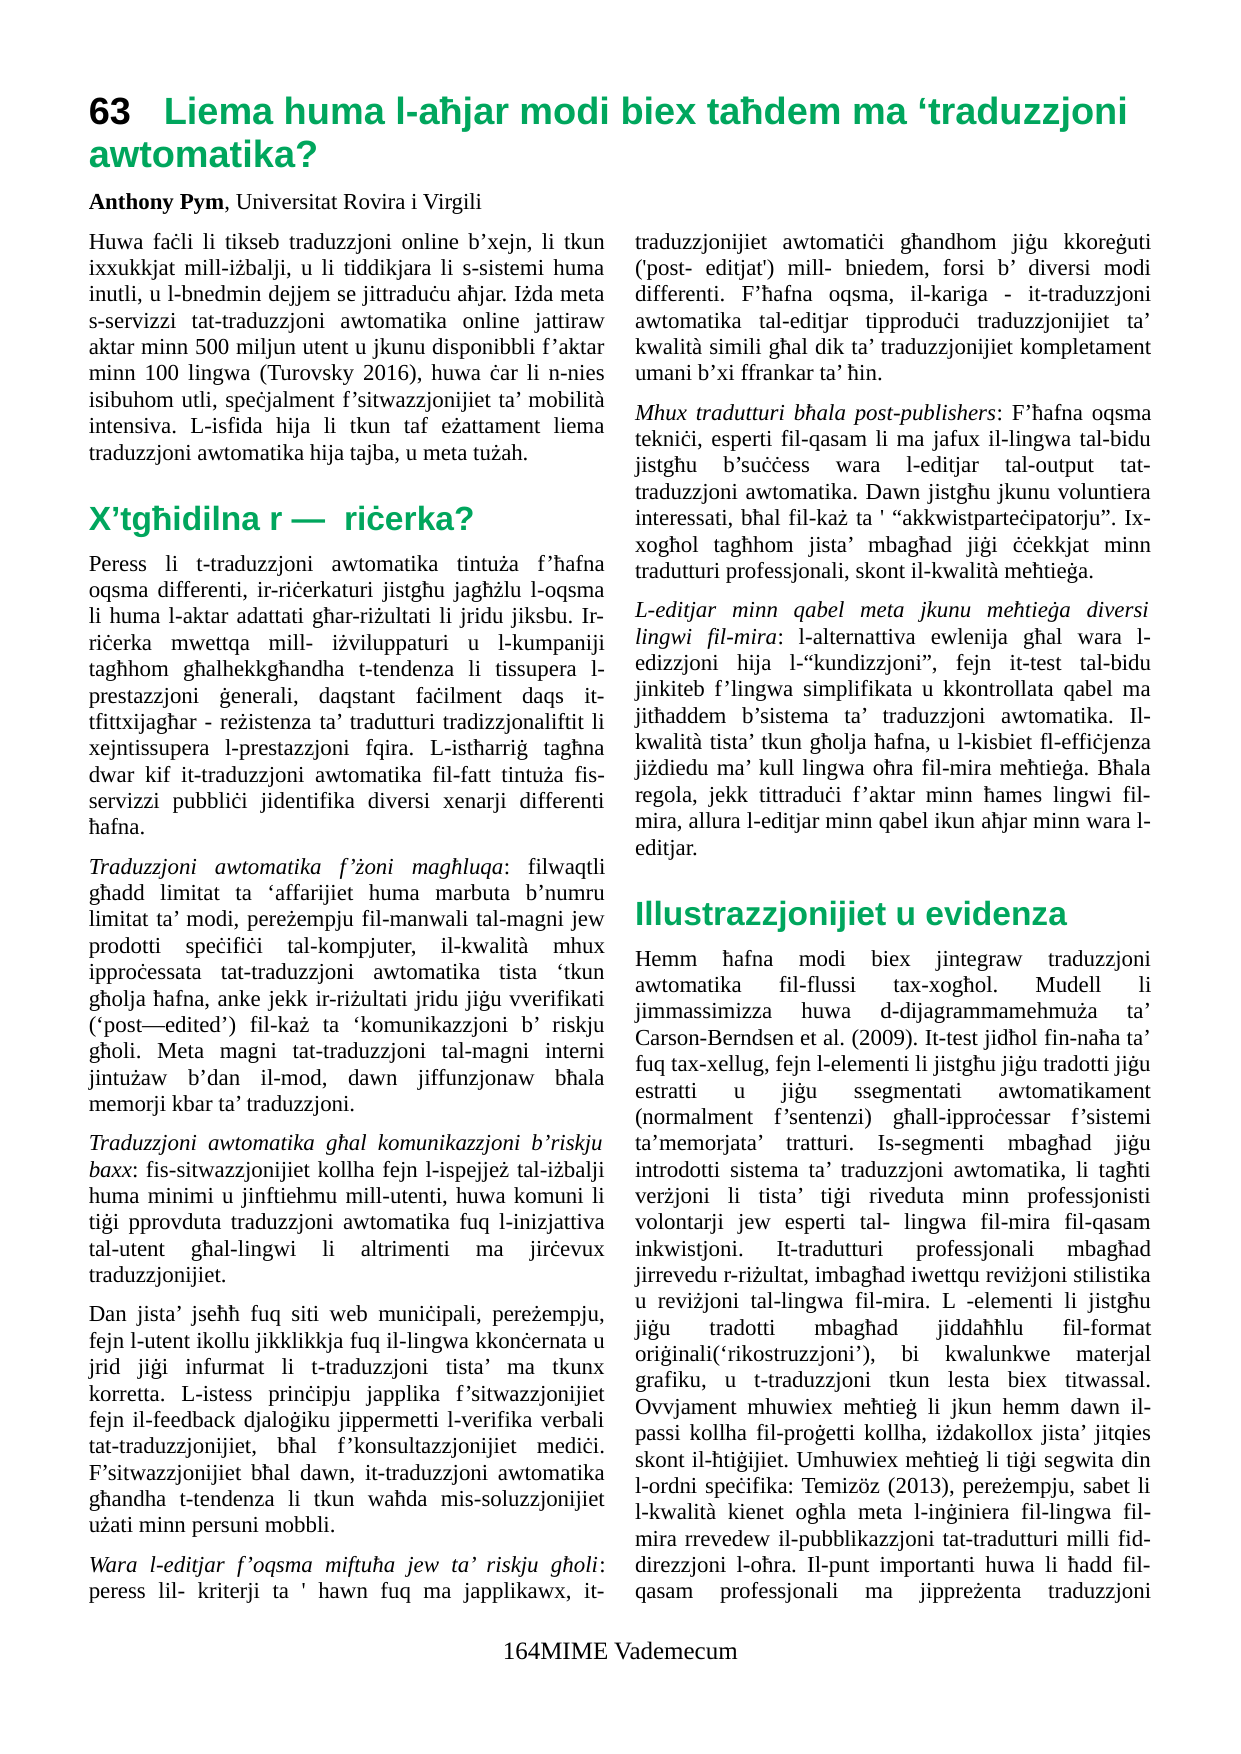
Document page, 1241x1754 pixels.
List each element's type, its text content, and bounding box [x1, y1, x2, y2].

text Huwa faċli li tikseb traduzzjoni online b’xejn, li tkun ixxukkjat mill-iżbalji, u li tiddikjara li s-sistemi huma inutli, u l-bnedmin dejjem se jittraduċu aħjar. Iżda meta s-servizzi tat-traduzzjoni awtomatika online jattiraw aktar minn 500 miljun utent u jkunu disponibbli f’aktar minn 100 lingwa (Turovsky 2016), huwa ċar li n-nies isibuhom utli, speċjalment f’sitwazzjonijiet ta’ mobilità intensiva. L-isfida hija li tkun taf eżattament liema traduzzjoni awtomatika hija tajba, u meta tużah. [88, 228, 605, 465]
subtitle Liema huma l-aħjar modi biex taħdem ma ‘traduzzjoni awtomatika? [88, 88, 1152, 176]
text Traduzzjoni awtomatika għal komunikazzjoni b’riskju baxx: fis-sitwazzjonijiet kollha fejn l-ispejjeż tal-iżbalji huma minimi u jinftiehmu mill-utenti, huwa komuni li tiġi pprovduta traduzzjoni awtomatika fuq l-inizjattiva tal-utent għal-lingwi li altrimenti ma jirċevux traduzzjonijiet. [88, 1129, 605, 1287]
text Anthony Pym, Universitat Rovira i Virgili [88, 188, 1152, 215]
subtitle Illustrazzjonijiet u evidenza [635, 894, 1152, 932]
text Traduzzjoni awtomatika f’żoni magħluqa: filwaqtli għadd limitat ta ‘affarijiet huma marbuta b’numru limitat ta’ modi, pereżempju fil-manwali tal-magni jew prodotti speċifiċi tal-kompjuter, il-kwalità mhux ipproċessata tat-traduzzjoni awtomatika tista ‘tkun għolja ħafna, anke jekk ir-riżultati jridu jiġu vverifikati (‘post—edited’) fil-każ ta ‘komunikazzjoni b’ riskju għoli. Meta magni tat-traduzzjoni tal-magni interni jintużaw b’dan il-mod, dawn jiffunzjonaw bħala memorji kbar ta’ traduzzjoni. [88, 853, 605, 1116]
text traduzzjonijiet awtomatiċi għandhom jiġu kkoreġuti ('post- editjat') mill- bniedem, forsi b’ diversi modi differenti. F’ħafna oqsma, il-kariga - it-traduzzjoni awtomatika tal-editjar tipproduċi traduzzjonijiet ta’ kwalità simili għal dik ta’ traduzzjonijiet kompletament umani b’xi ffrankar ta’ ħin. [635, 228, 1152, 386]
text Wara l-editjar f’oqsma miftuħa jew ta’ riskju għoli: peress lil- kriterji ta ' hawn fuq ma japplikawx, it- [88, 1551, 605, 1603]
subtitle X’tgħidilna r — ​ riċerka? [88, 499, 605, 537]
text Peress li t-traduzzjoni awtomatika tintuża f’ħafna oqsma differenti, ir-riċerkaturi jistgħu jagħżlu l-oqsma li huma l-aktar adattati għar-riżultati li jridu jiksbu. Ir-riċerka mwettqa mill- iżviluppaturi u l-kumpaniji tagħhom għalhekkgħandha t-tendenza li tissupera l-prestazzjoni ġenerali, daqstant faċilment daqs it- tfittxijagħar - reżistenza ta’ tradutturi tradizzjonaliftit li xejntissupera l-prestazzjoni fqira. L-istħarriġ tagħna dwar kif it-traduzzjoni awtomatika fil-fatt tintuża fis-servizzi pubbliċi jidentifika diversi xenarji differenti ħafna. [88, 550, 605, 840]
text Mhux tradutturi bħala post-publishers: F’ħafna oqsma tekniċi, esperti fil-qasam li ma jafux il-lingwa tal-bidu jistgħu b’suċċess wara l-editjar tal-output tat-traduzzjoni awtomatika. Dawn jistgħu jkunu voluntiera interessati, bħal fil-każ ta ' “akkwistparteċipatorju”. Ix-xogħol tagħhom jista’ mbagħad jiġi ċċekkjat minn tradutturi professjonali, skont il-kwalità meħtieġa. [635, 399, 1152, 583]
text Dan jista’ jseħħ fuq siti web muniċipali, pereżempju, fejn l-utent ikollu jikklikkja fuq il-lingwa kkonċernata u jrid jiġi infurmat li t-traduzzjoni tista’ ma tkunx korretta. L-istess prinċipju japplika f’sitwazzjonijiet fejn il-feedback djaloġiku jippermetti l-verifika verbali tat-traduzzjonijiet, bħal f’konsultazzjonijiet mediċi. F’sitwazzjonijiet bħal dawn, it-traduzzjoni awtomatika għandha t-tendenza li tkun waħda mis-soluzzjonijiet użati minn persuni mobbli. [88, 1301, 605, 1538]
text Hemm ħafna modi biex jintegraw traduzzjoni awtomatika fil-flussi tax-xogħol. Mudell li jimmassimizza huwa d-dijagrammamehmuża ta’ Carson-Berndsen et al. (2009). It-test jidħol fin-naħa ta’ fuq tax-xellug, fejn l-elementi li jistgħu jiġu tradotti jiġu estratti u jiġu ssegmentati awtomatikament (normalment f’sentenzi) għall-ipproċessar f’sistemi ta’memorjata’ tratturi. Is-segmenti mbagħad jiġu introdotti sistema ta’ traduzzjoni awtomatika, li tagħti verżjoni li tista’ tiġi riveduta minn professjonisti volontarji jew esperti tal- lingwa fil-mira fil-qasam inkwistjoni. It-tradutturi professjonali mbagħad jirrevedu r-riżultat, imbagħad iwettqu reviżjoni stilistika u reviżjoni tal-lingwa fil-mira. L -elementi li jistgħu jiġu tradotti mbagħad jiddaħħlu fil-format oriġinali(‘rikostruzzjoni’), bi kwalunkwe materjal grafiku, u t-traduzzjoni tkun lesta biex titwassal. Ovvjament mhuwiex meħtieġ li jkun hemm dawn il-passi kollha fil-proġetti kollha, iżdakollox jista’ jitqies skont il-ħtiġijiet. Umhuwiex meħtieġ li tiġi segwita din l-ordni speċifika: Temizöz (2013), pereżempju, sabet li l-kwalità kienet ogħla meta l-inġiniera fil-lingwa fil-mira rrevedew il-pubblikazzjoni tat-tradutturi milli fid-direzzjoni l-oħra. Il-punt importanti huwa li ħadd fil-qasam professjonali ma jippreżenta traduzzjoni [635, 945, 1152, 1604]
text L-editjar minn qabel meta jkunu meħtieġa diversi lingwi fil-mira: l-alternattiva ewlenija għal wara l-edizzjoni hija l-“kundizzjoni”, fejn it-test tal-bidu jinkiteb f’lingwa simplifikata u kkontrollata qabel ma jitħaddem b’sistema ta’ traduzzjoni awtomatika. Il-kwalità tista’ tkun għolja ħafna, u l-kisbiet fl-effiċjenza jiżdiedu ma’ kull lingwa oħra fil-mira meħtieġa. Bħala regola, jekk tittraduċi f’aktar minn ħames lingwi fil-mira, allura l-editjar minn qabel ikun aħjar minn wara l-editjar. [635, 596, 1152, 860]
